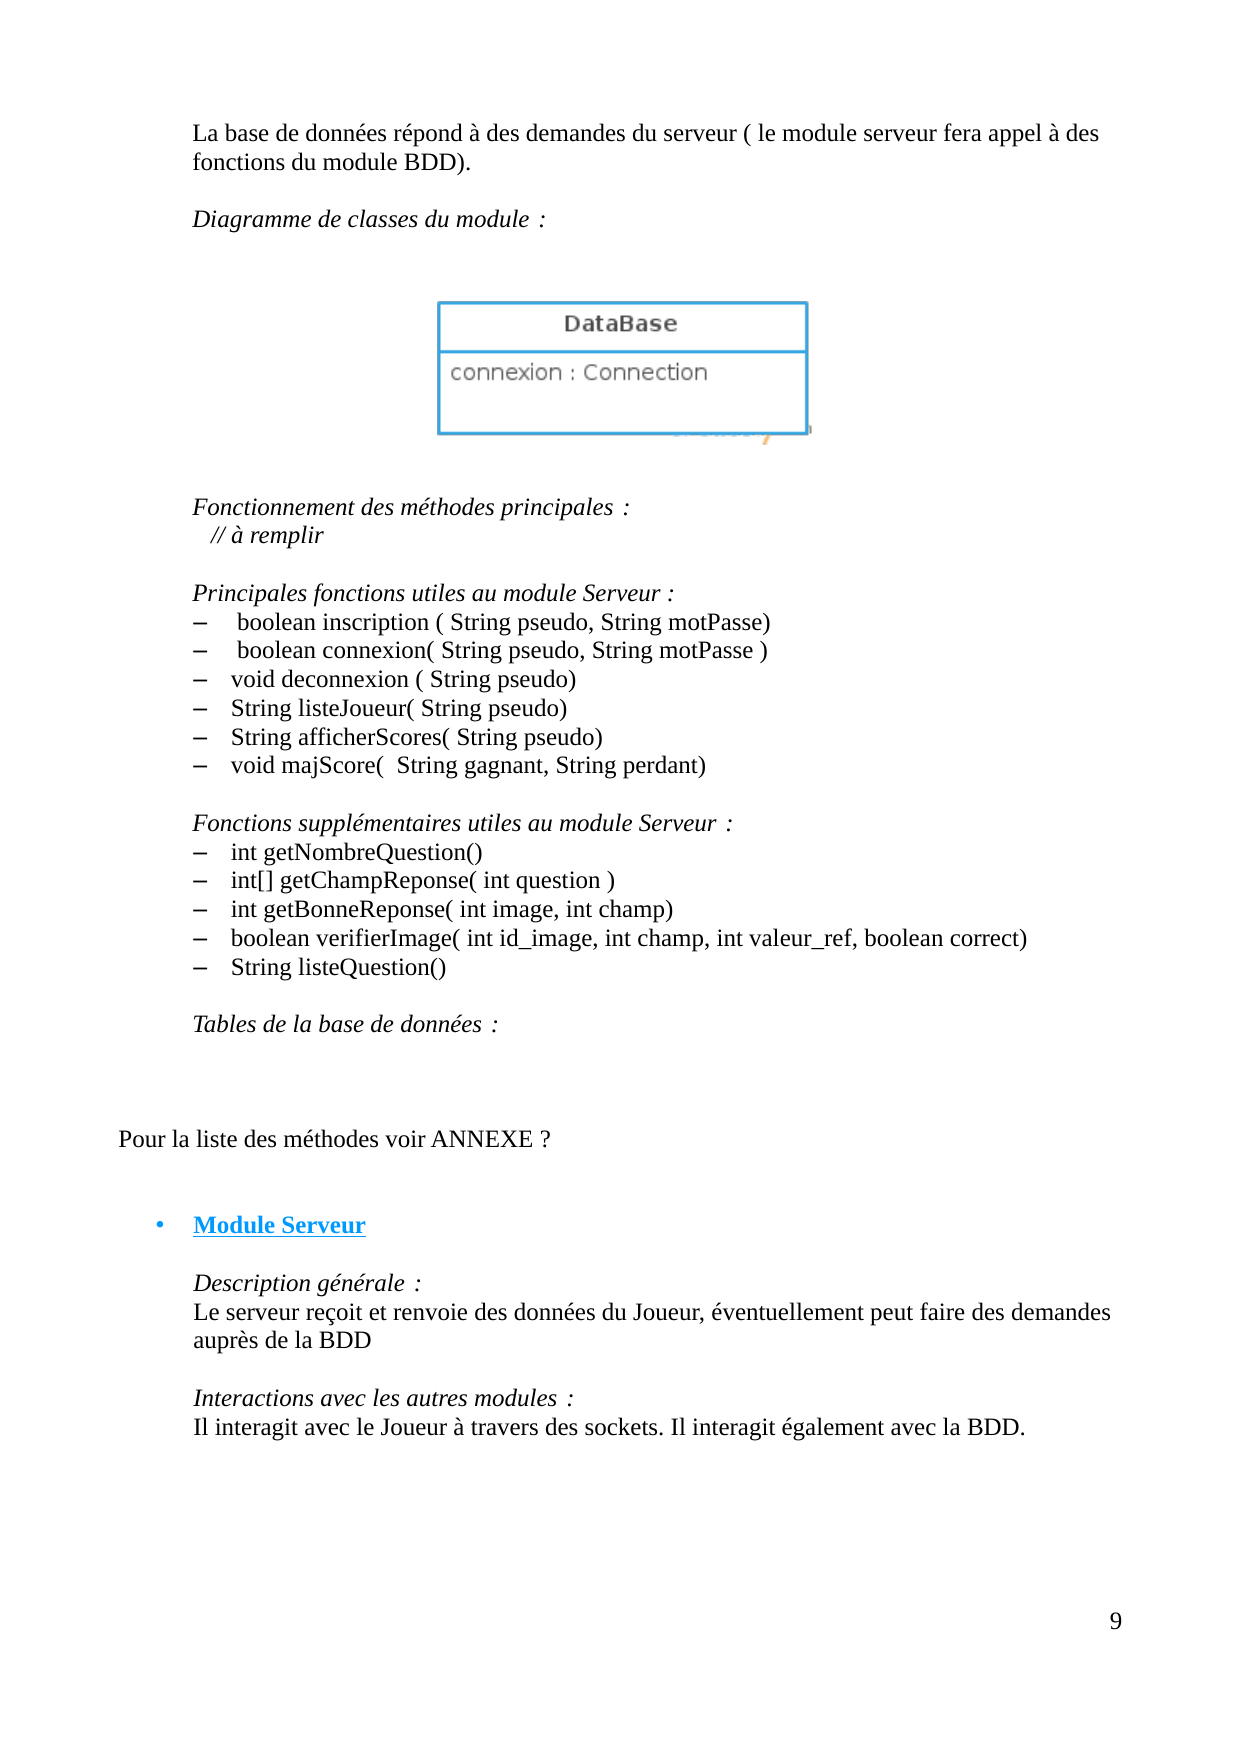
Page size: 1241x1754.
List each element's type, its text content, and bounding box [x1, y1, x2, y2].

text Principales fonctions utiles au module Serveur : [118, 578, 1122, 607]
text La base de données répond à des demandes du serveur ( le module serveur fera appel à des fonctions du module BDD). [118, 118, 1122, 176]
list boolean inscription ( String pseudo, String motPasse) [193, 607, 1122, 636]
list void majScore( String gagnant, String perdant) [193, 751, 1122, 779]
list int getNombreQuestion() [193, 837, 1122, 866]
list Interactions avec les autres modules : [156, 1383, 1122, 1412]
list Module Serveur [156, 1211, 1122, 1239]
list String listeJoueur( String pseudo) [193, 693, 1122, 722]
list int[] getChampReponse( int question ) [193, 866, 1122, 894]
text Fonctionnement des méthodes principales : [118, 492, 1122, 521]
text Fonctions supplémentaires utiles au module Serveur : [118, 808, 1122, 837]
list boolean connexion( String pseudo, String motPasse ) [193, 636, 1122, 664]
list void deconnexion ( String pseudo) [193, 664, 1122, 693]
list String listeQuestion() [193, 952, 1122, 981]
list Il interagit avec le Joueur à travers des sockets. Il interagit également avec la BDD. [156, 1412, 1122, 1441]
text Tables de la base de données : [118, 1009, 1122, 1038]
text Pour la liste des méthodes voir ANNEXE ? [118, 1124, 1122, 1153]
text Diagramme de classes du module : [118, 204, 1122, 233]
list String afficherScores( String pseudo) [193, 722, 1122, 751]
list Description générale : [156, 1268, 1122, 1297]
text // à remplir [118, 521, 1122, 549]
list boolean verifierImage( int id_image, int champ, int valeur_ref, boolean correct) [193, 923, 1122, 952]
picture [422, 286, 821, 451]
list int getBonneReponse( int image, int champ) [193, 894, 1122, 923]
list Le serveur reçoit et renvoie des données du Joueur, éventuellement peut faire des demandes auprès de la BDD [156, 1297, 1122, 1354]
